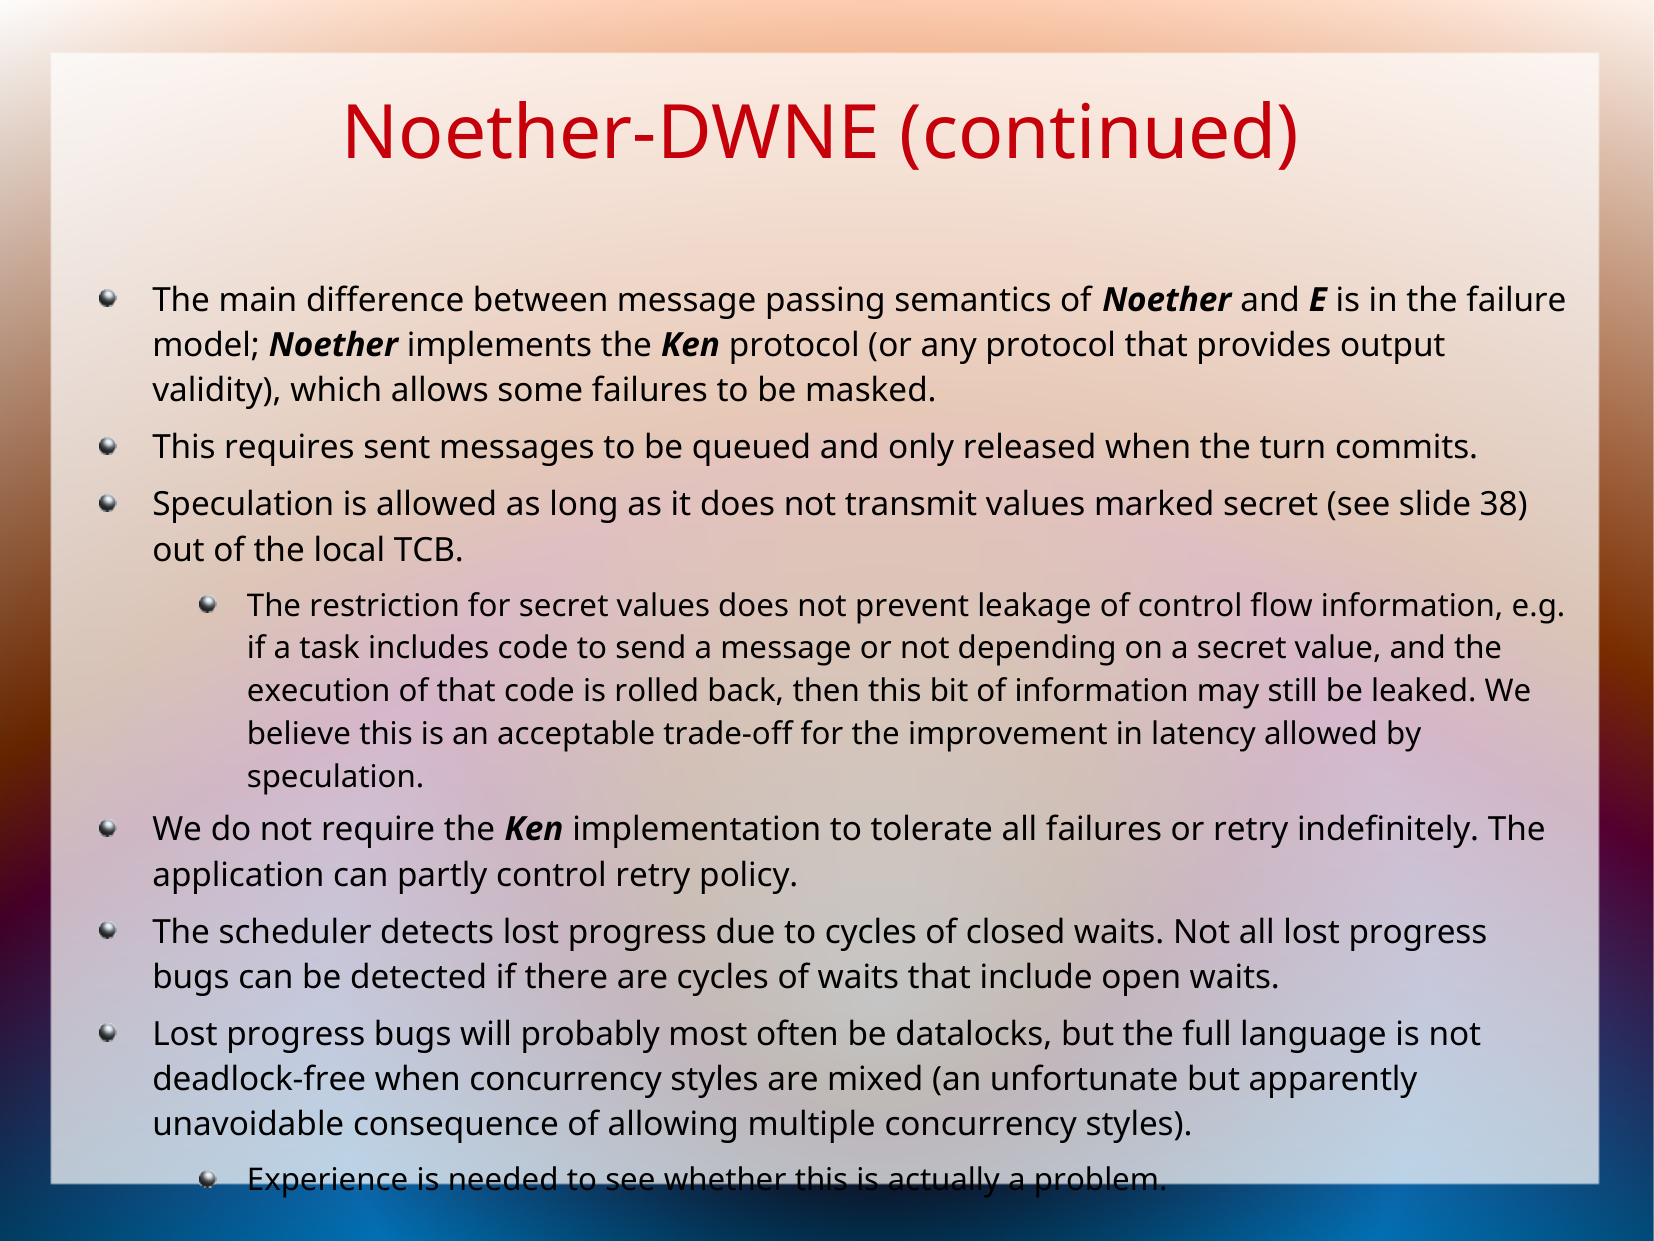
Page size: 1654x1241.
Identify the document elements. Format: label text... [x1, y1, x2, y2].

picture [0, 0, 1654, 1241]
title Noether-DWNE (continued) [76, 59, 1565, 200]
list The main difference between message passing semantics of Noether and E is in the failure model; Noether implements the Ken protocol (or any protocol that provides output validity), which allows some failures to be masked. This requires sent messages to be queued and only released when the turn commits. Speculation is allowed as long as it does not transmit values marked secret (see slide 38) out of the local TCB. The restriction for secret values does not prevent leakage of control flow information, e.g. if a task includes code to send a message or not depending on a secret value, and the execution of that code is rolled back, then this bit of information may still be leaked. We believe this is an acceptable trade-off for the improvement in latency allowed by speculation. We do not require the Ken implementation to tolerate all failures or retry indefinitely. The application can partly control retry policy. The scheduler detects lost progress due to cycles of closed waits. Not all lost progress bugs can be detected if there are cycles of waits that include open waits. Lost progress bugs will probably most often be datalocks, but the full language is not deadlock‑free when concurrency styles are mixed (an unfortunate but apparently unavoidable consequence of allowing multiple concurrency styles). Experience is needed to see whether this is actually a problem. [81, 275, 1570, 1080]
